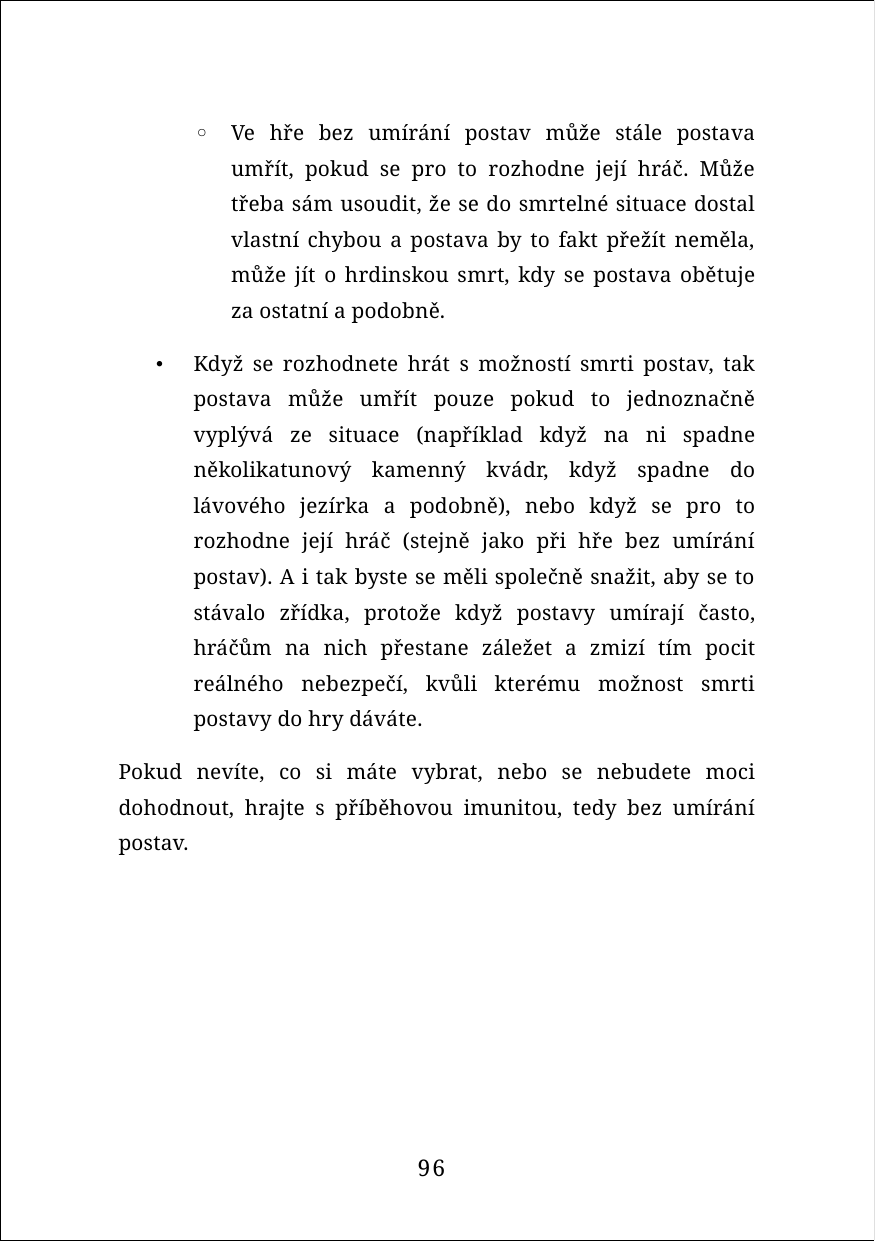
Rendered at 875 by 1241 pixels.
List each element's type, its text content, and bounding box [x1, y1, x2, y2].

list Ve hře bez umírání postav může stále postava umřít, pokud se pro to rozhodne její hráč. Může třeba sám usoudit, že se do smrtelné situace dostal vlastní chybou a postava by to fakt přežít neměla, může jít o hrdinskou smrt, kdy se postava obětuje za ostatní a podobně. [193, 118, 756, 324]
text Pokud nevíte, co si máte vybrat, nebo se nebudete moci dohodnout, hrajte s příběhovou imunitou, tedy bez umírání postav. [118, 757, 756, 857]
list Když se rozhodnete hrát s možností smrti postav, tak postava může umřít pouze pokud to jednoznačně vyplývá ze situace (například když na ni spadne několikatunový kamenný kvádr, když spadne do lávového jezírka a podobně), nebo když se pro to rozhodne její hráč (stejně jako při hře bez umírání postav). A i tak byste se měli společně snažit, aby se to stávalo zřídka, protože když postavy umírají často, hráčům na nich přestane záležet a zmizí tím pocit reálného nebezpečí, kvůli kterému možnost smrti postavy do hry dáváte. [156, 349, 756, 733]
